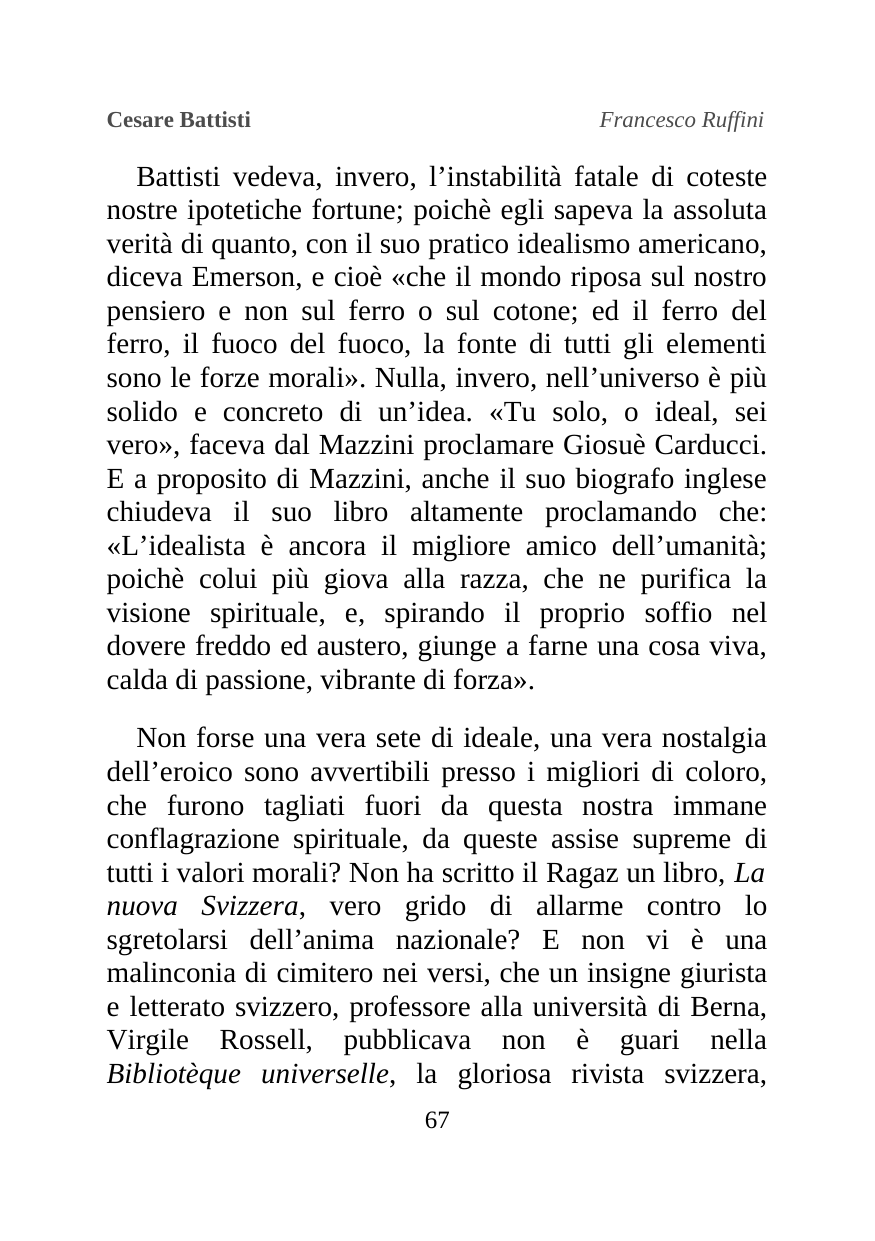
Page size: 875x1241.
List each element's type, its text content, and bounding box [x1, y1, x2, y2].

text Non forse una vera sete di ideale, una vera nostalgia dell’eroico sono avvertibili presso i migliori di coloro, che furono tagliati fuori da questa nostra immane conflagrazione spirituale, da queste assise supreme di tutti i valori morali? Non ha scritto il Ragaz un libro, La nuova Svizzera, vero grido di allarme contro lo sgretolarsi dell’anima nazionale? E non vi è una malinconia di cimitero nei versi, che un insigne giurista e letterato svizzero, professore alla università di Berna, Virgile Rossell, pubblicava non è guari nella Bibliotèque universelle, la gloriosa rivista svizzera, [106, 721, 768, 1089]
text Battisti vedeva, invero, l’instabilità fatale di coteste nostre ipotetiche fortune; poichè egli sapeva la assoluta verità di quanto, con il suo pratico idealismo americano, diceva Emerson, e cioè «che il mondo riposa sul nostro pensiero e non sul ferro o sul cotone; ed il ferro del ferro, il fuoco del fuoco, la fonte di tutti gli elementi sono le forze morali». Nulla, invero, nell’universo è più solido e concreto di un’idea. «Tu solo, o ideal, sei vero», faceva dal Mazzini proclamare Giosuè Carducci. E a proposito di Mazzini, anche il suo biografo inglese chiudeva il suo libro altamente proclamando che: «L’idealista è ancora il migliore amico dell’umanità; poichè colui più giova alla razza, che ne purifica la visione spirituale, e, spirando il proprio soffio nel dovere freddo ed austero, giunge a farne una cosa viva, calda di passione, vibrante di forza». [106, 159, 768, 696]
